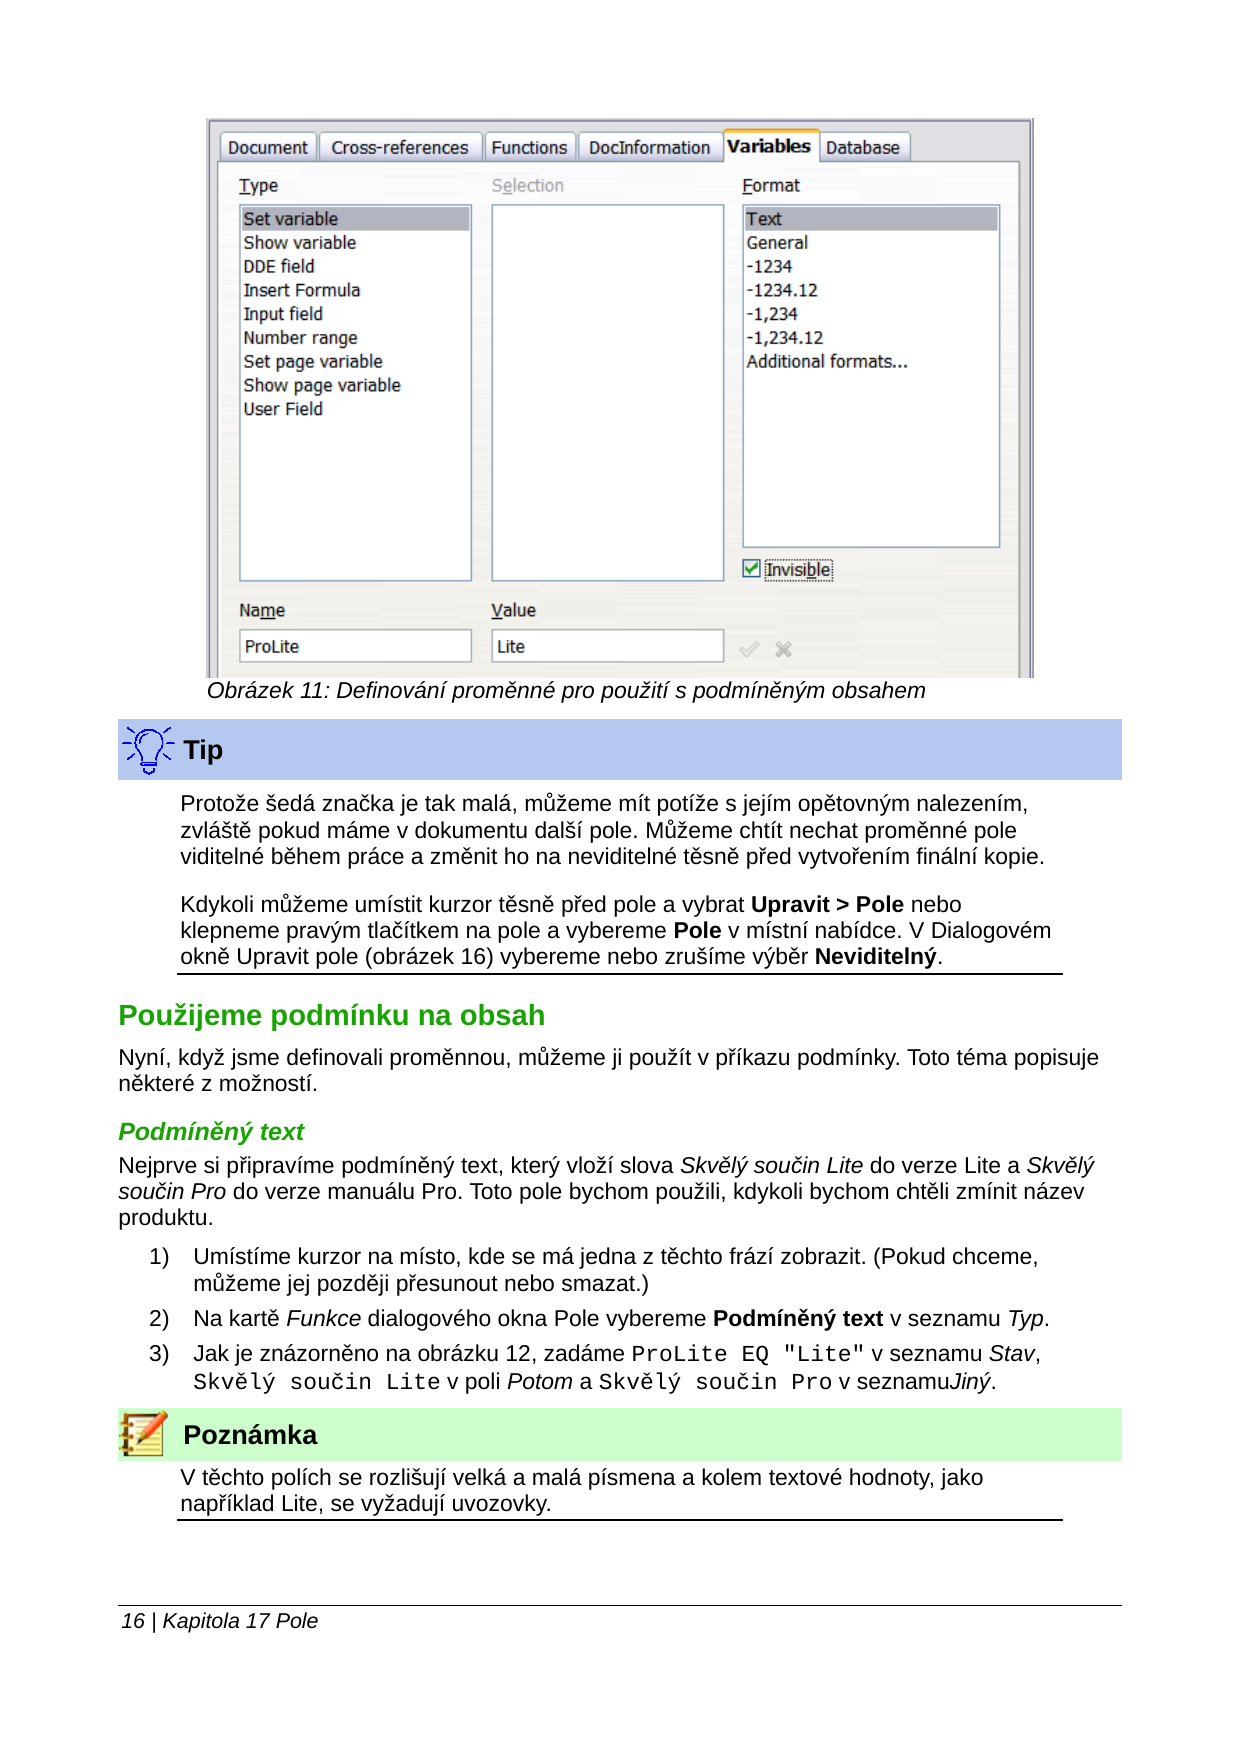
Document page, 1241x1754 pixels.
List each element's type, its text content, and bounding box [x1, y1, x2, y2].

list Jak je znázorněno na obrázku 12, zadáme ProLite EQ "Lite" v seznamu Stav, Skvělý součin Lite v poli Potom a Skvělý součin Pro v seznamuJiný. [169, 1340, 1122, 1397]
picture [119, 719, 179, 779]
list Na kartě Funkce dialogového okna Pole vybereme Podmíněný text v seznamu Typ. [169, 1305, 1122, 1331]
text V těchto polích se rozlišují velká a malá písmena a kolem textové hodnoty, jako například Lite, se vyžadují uvozovky. [177, 1461, 1063, 1519]
subtitle Tip [118, 719, 1122, 780]
text Nyní, když jsme definovali proměnnou, můžeme ji použít v příkazu podmínky. Toto téma popisuje některé z možností. [118, 1044, 1122, 1096]
list Umístíme kurzor na místo, kde se má jedna z těchto frází zobrazit. (Pokud chceme, můžeme jej později přesunout nebo smazat.) [169, 1243, 1122, 1296]
text Obrázek 11: Definování proměnné pro použití s podmíněným obsahem [207, 678, 1033, 703]
subtitle Podmíněný text [118, 1117, 1122, 1146]
subtitle Použijeme podmínku na obsah [118, 998, 1122, 1032]
subtitle Poznámka [118, 1408, 1122, 1461]
picture [119, 1409, 170, 1460]
text Protože šedá značka je tak malá, můžeme mít potíže s jejím opětovným nalezením, zvláště pokud máme v dokumentu další pole. Můžeme chtít nechat proměnné pole viditelné během práce a změnit ho na neviditelné těsně před vytvořením finální kopie. [177, 787, 1063, 869]
text Kdykoli můžeme umístit kurzor těsně před pole a vybrat Upravit > Pole nebo klepneme pravým tlačítkem na pole a vybereme Pole v místní nabídce. V Dialogovém okně Upravit pole (obrázek 16) vybereme nebo zrušíme výběr Neviditelný. [177, 887, 1063, 973]
list Nejprve si připravíme podmíněný text, který vloží slova Skvělý součin Lite do verze Lite a Skvělý součin Pro do verze manuálu Pro. Toto pole bychom použili, kdykoli bychom chtěli zmínit název produktu. [118, 1152, 1122, 1231]
picture [206, 118, 1034, 678]
